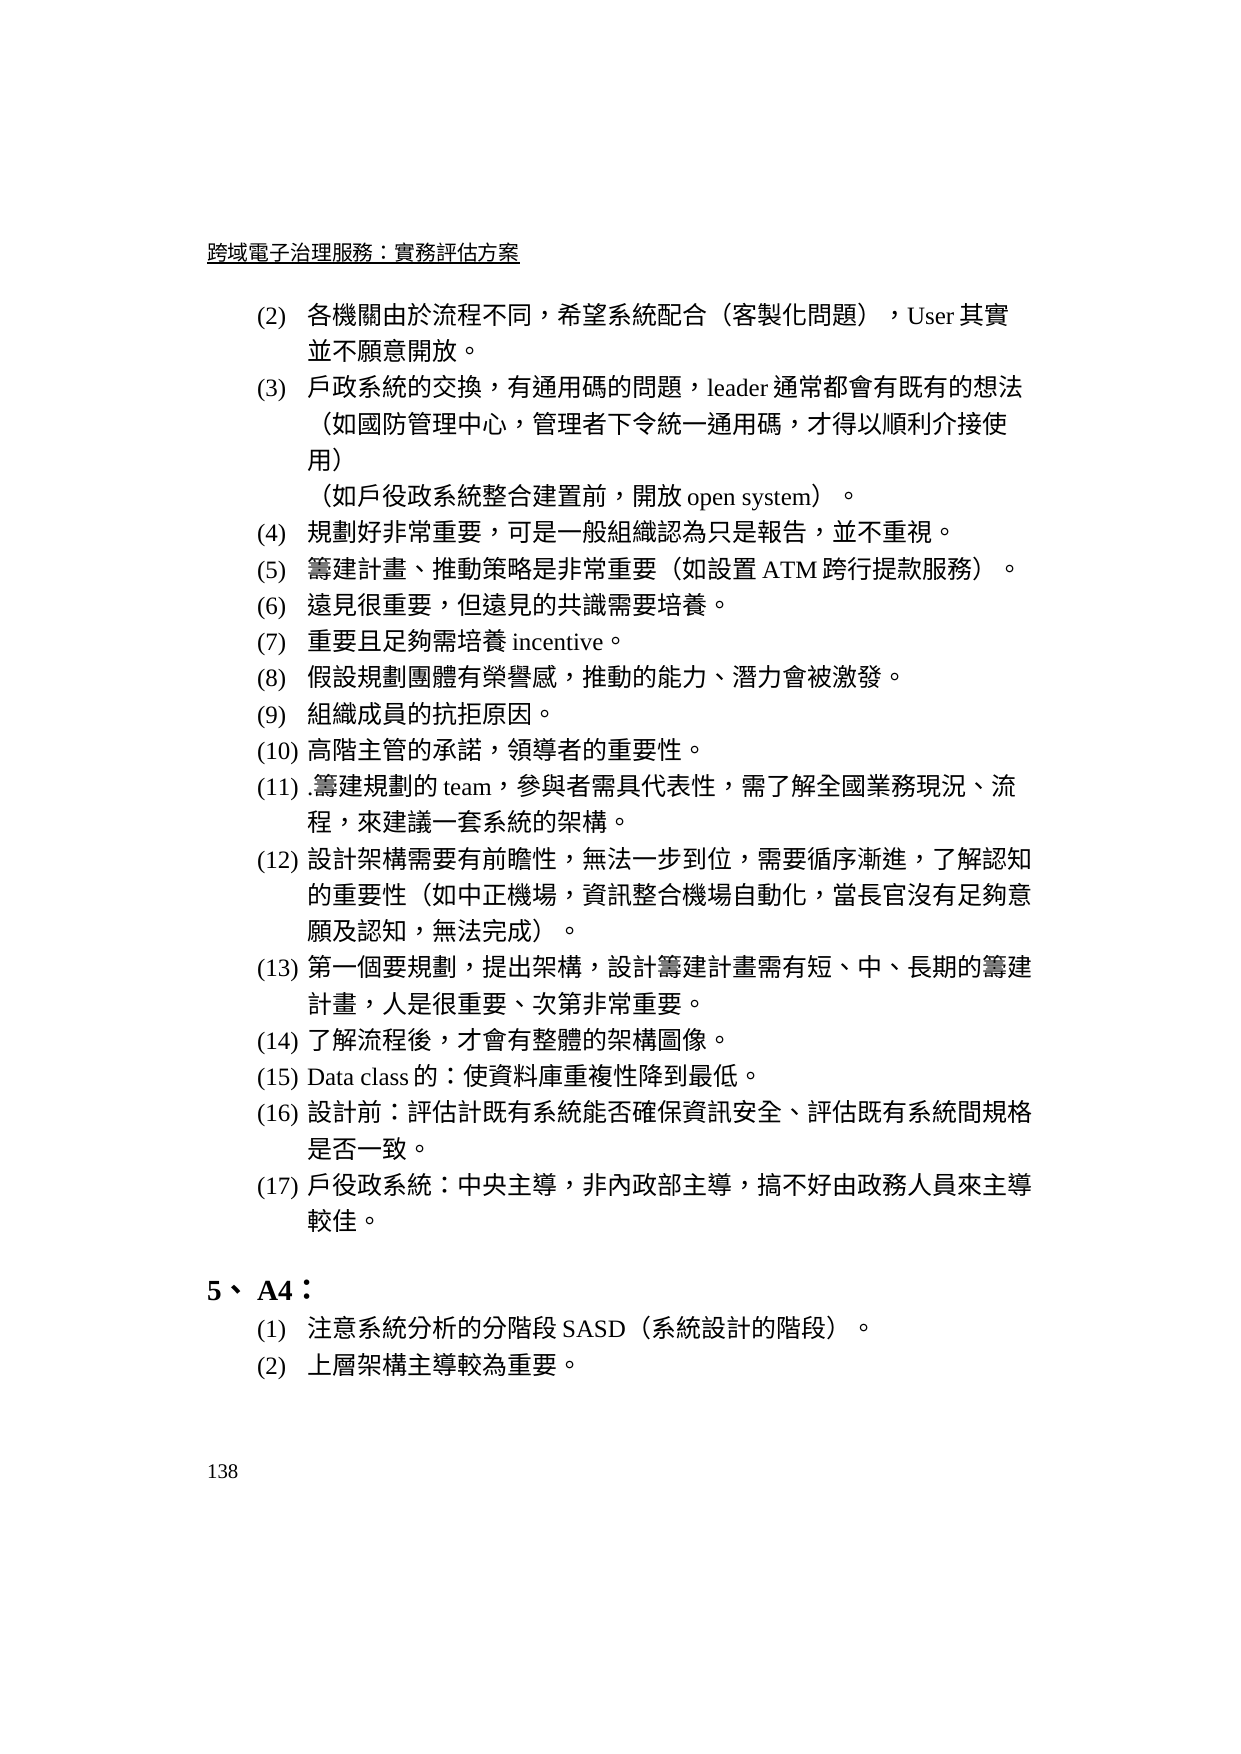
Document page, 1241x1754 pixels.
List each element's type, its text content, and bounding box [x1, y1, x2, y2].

list 注意系統分析的分階段SASD（系統設計的階段）。 [257, 1309, 1033, 1345]
list 組織成員的抗拒原因。 [257, 694, 1033, 730]
list 上層架構主導較為重要。 [257, 1345, 1033, 1381]
list 了解流程後，才會有整體的架構圖像。 [257, 1020, 1033, 1057]
list A4： [207, 1267, 1033, 1309]
list .籌建規劃的team，參與者需具代表性，需了解全國業務現況、流程，來建議一套系統的架構。 [257, 767, 1033, 839]
list 設計前：評估計既有系統能否確保資訊安全、評估既有系統間規格是否一致。 [257, 1093, 1033, 1165]
list 戶役政系統：中央主導，非內政部主導，搞不好由政務人員來主導較佳。 [257, 1165, 1033, 1238]
list 戶政系統的交換，有通用碼的問題，leader通常都會有既有的想法（如國防管理中心，管理者下令統一通用碼，才得以順利介接使用） （如戶役政系統整合建置前，開放open system）。 [257, 368, 1033, 513]
list Data class的：使資料庫重複性降到最低。 [257, 1057, 1033, 1093]
list 第一個要規劃，提出架構，設計籌建計畫需有短、中、長期的籌建計畫，人是很重要、次第非常重要。 [257, 948, 1033, 1020]
list 各機關由於流程不同，希望系統配合（客製化問題），User其實並不願意開放。 [257, 295, 1033, 368]
list 設計架構需要有前瞻性，無法一步到位，需要循序漸進，了解認知的重要性（如中正機場，資訊整合機場自動化，當長官沒有足夠意願及認知，無法完成）。 [257, 839, 1033, 948]
list 假設規劃團體有榮譽感，推動的能力、潛力會被激發。 [257, 658, 1033, 694]
list 遠見很重要，但遠見的共識需要培養。 [257, 585, 1033, 622]
list 高階主管的承諾，領導者的重要性。 [257, 730, 1033, 767]
list 重要且足夠需培養incentive。 [257, 622, 1033, 658]
list 籌建計畫、推動策略是非常重要（如設置ATM跨行提款服務）。 [257, 549, 1033, 585]
list 規劃好非常重要，可是一般組織認為只是報告，並不重視。 [257, 513, 1033, 549]
